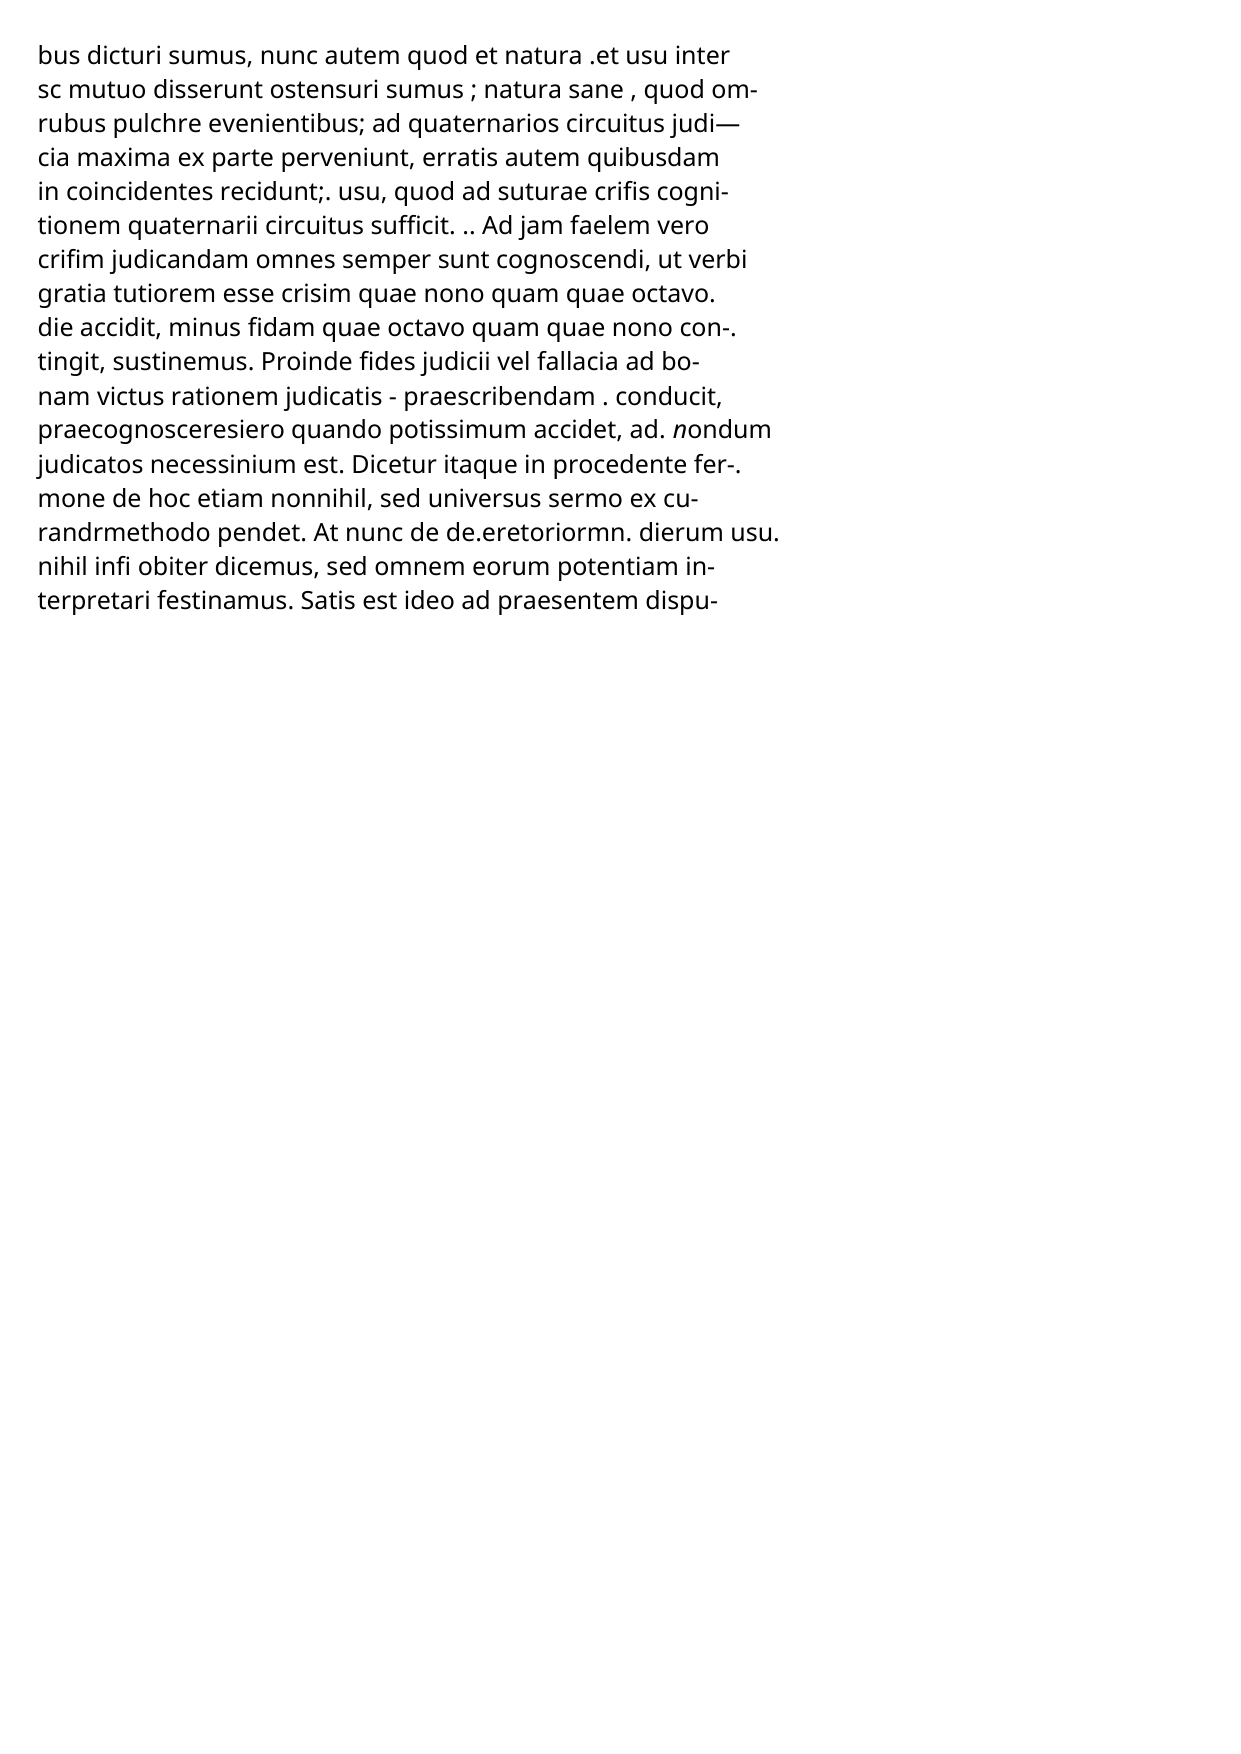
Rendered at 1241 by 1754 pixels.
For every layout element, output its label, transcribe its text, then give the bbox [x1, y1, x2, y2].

text bus dicturi sumus, nunc autem quod et natura .et usu inter sc mutuo disserunt ostensuri sumus ; natura sane , quod om- rubus pulchre evenientibus; ad quaternarios circuitus judi— cia maxima ex parte perveniunt, erratis autem quibusdam in coincidentes recidunt;. usu, quod ad suturae crifis cogni- tionem quaternarii circuitus sufficit. .. Ad jam faelem vero crifim judicandam omnes semper sunt cognoscendi, ut verbi gratia tutiorem esse crisim quae nono quam quae octavo. die accidit, minus fidam quae octavo quam quae nono con-. tingit, sustinemus. Proinde fides judicii vel fallacia ad bo- nam victus rationem judicatis - praescribendam . conducit, praecognosceresiero quando potissimum accidet, ad. nondum judicatos necessinium est. Dicetur itaque in procedente fer-. mone de hoc etiam nonnihil, sed universus sermo ex cu- randrmethodo pendet. At nunc de de.eretoriormn. dierum usu. nihil infi obiter dicemus, sed omnem eorum potentiam in- terpretari festinamus. Satis est ideo ad praesentem dispu- [37, 37, 1203, 617]
